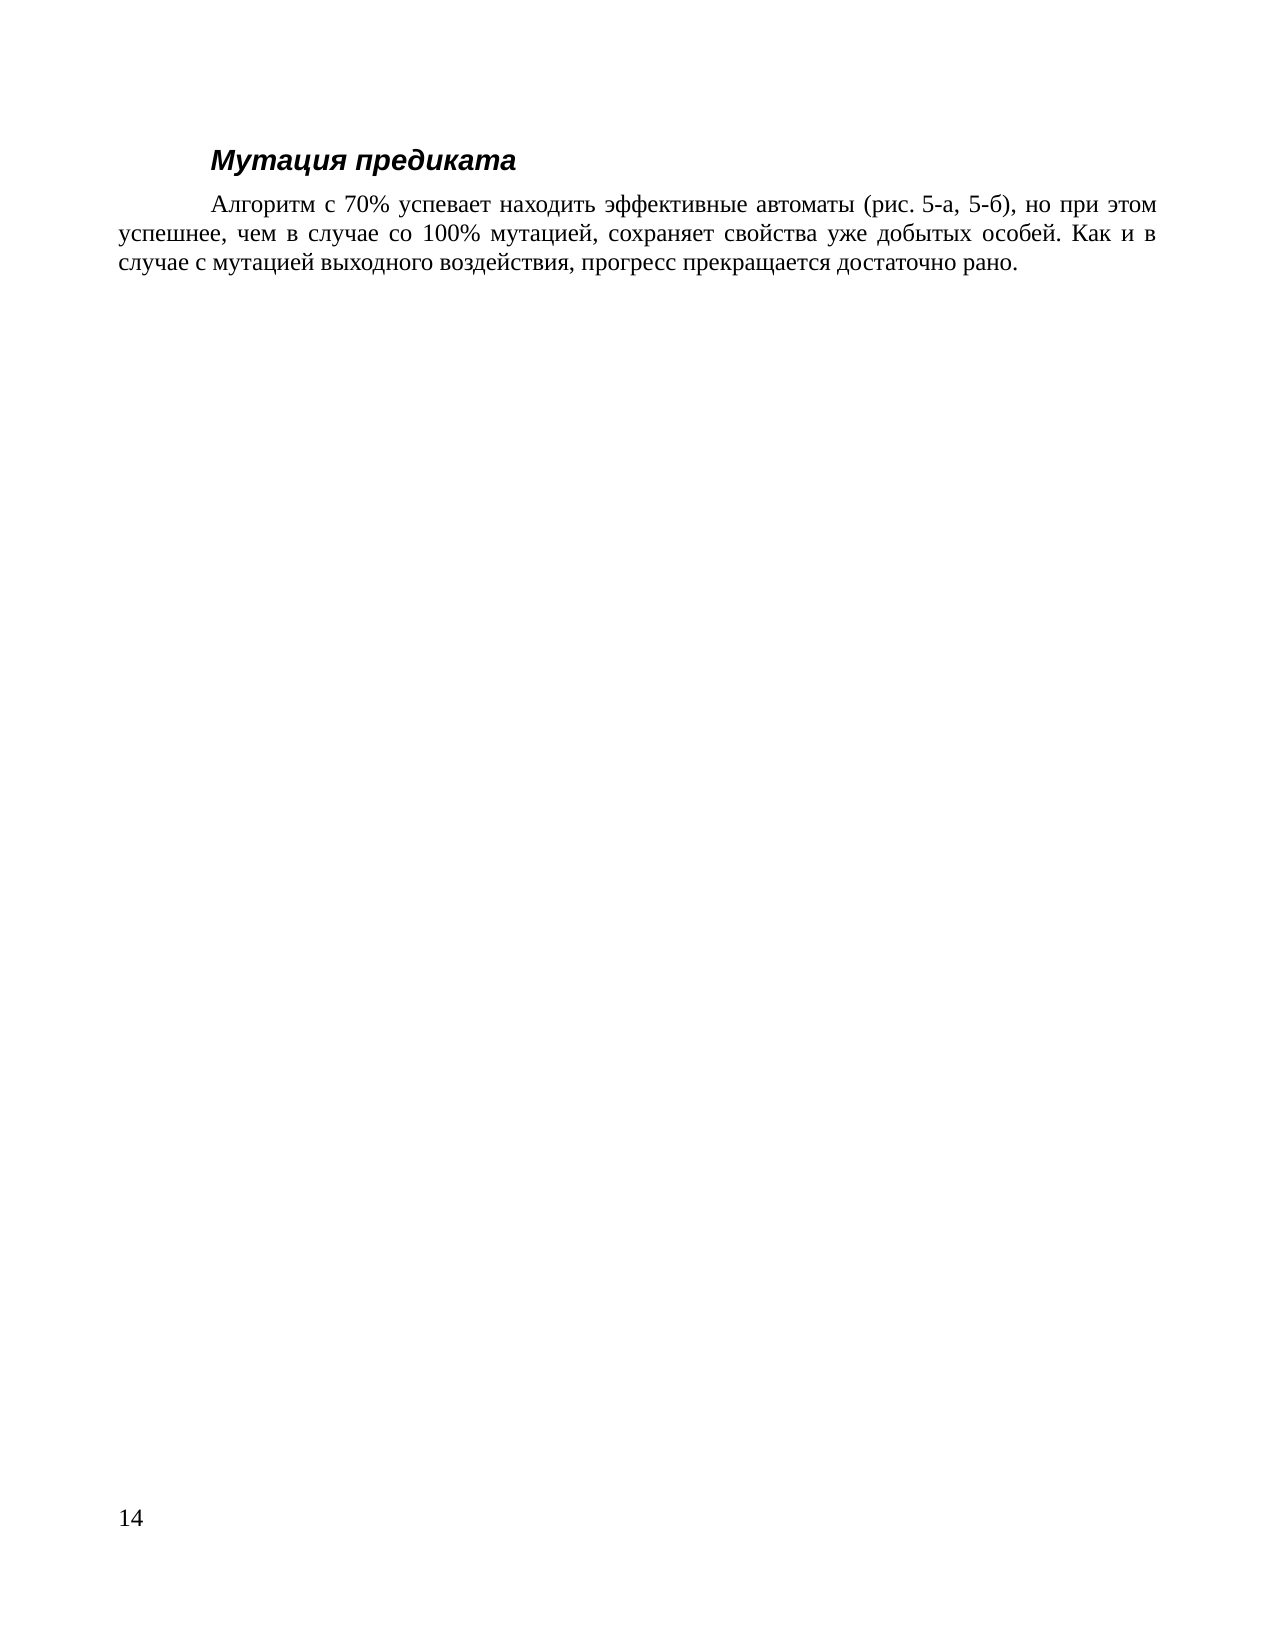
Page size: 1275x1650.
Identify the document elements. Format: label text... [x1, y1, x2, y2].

text Алгоритм с 70% успевает находить эффективные автоматы (рис. 5-а, 5-б), но при этом успешнее, чем в случае со 100% мутацией, сохраняет свойства уже добытых особей. Как и в случае с мутацией выходного воздействия, прогресс прекращается достаточно рано. [118, 189, 1157, 275]
subtitle Мутация предиката [118, 143, 1157, 177]
